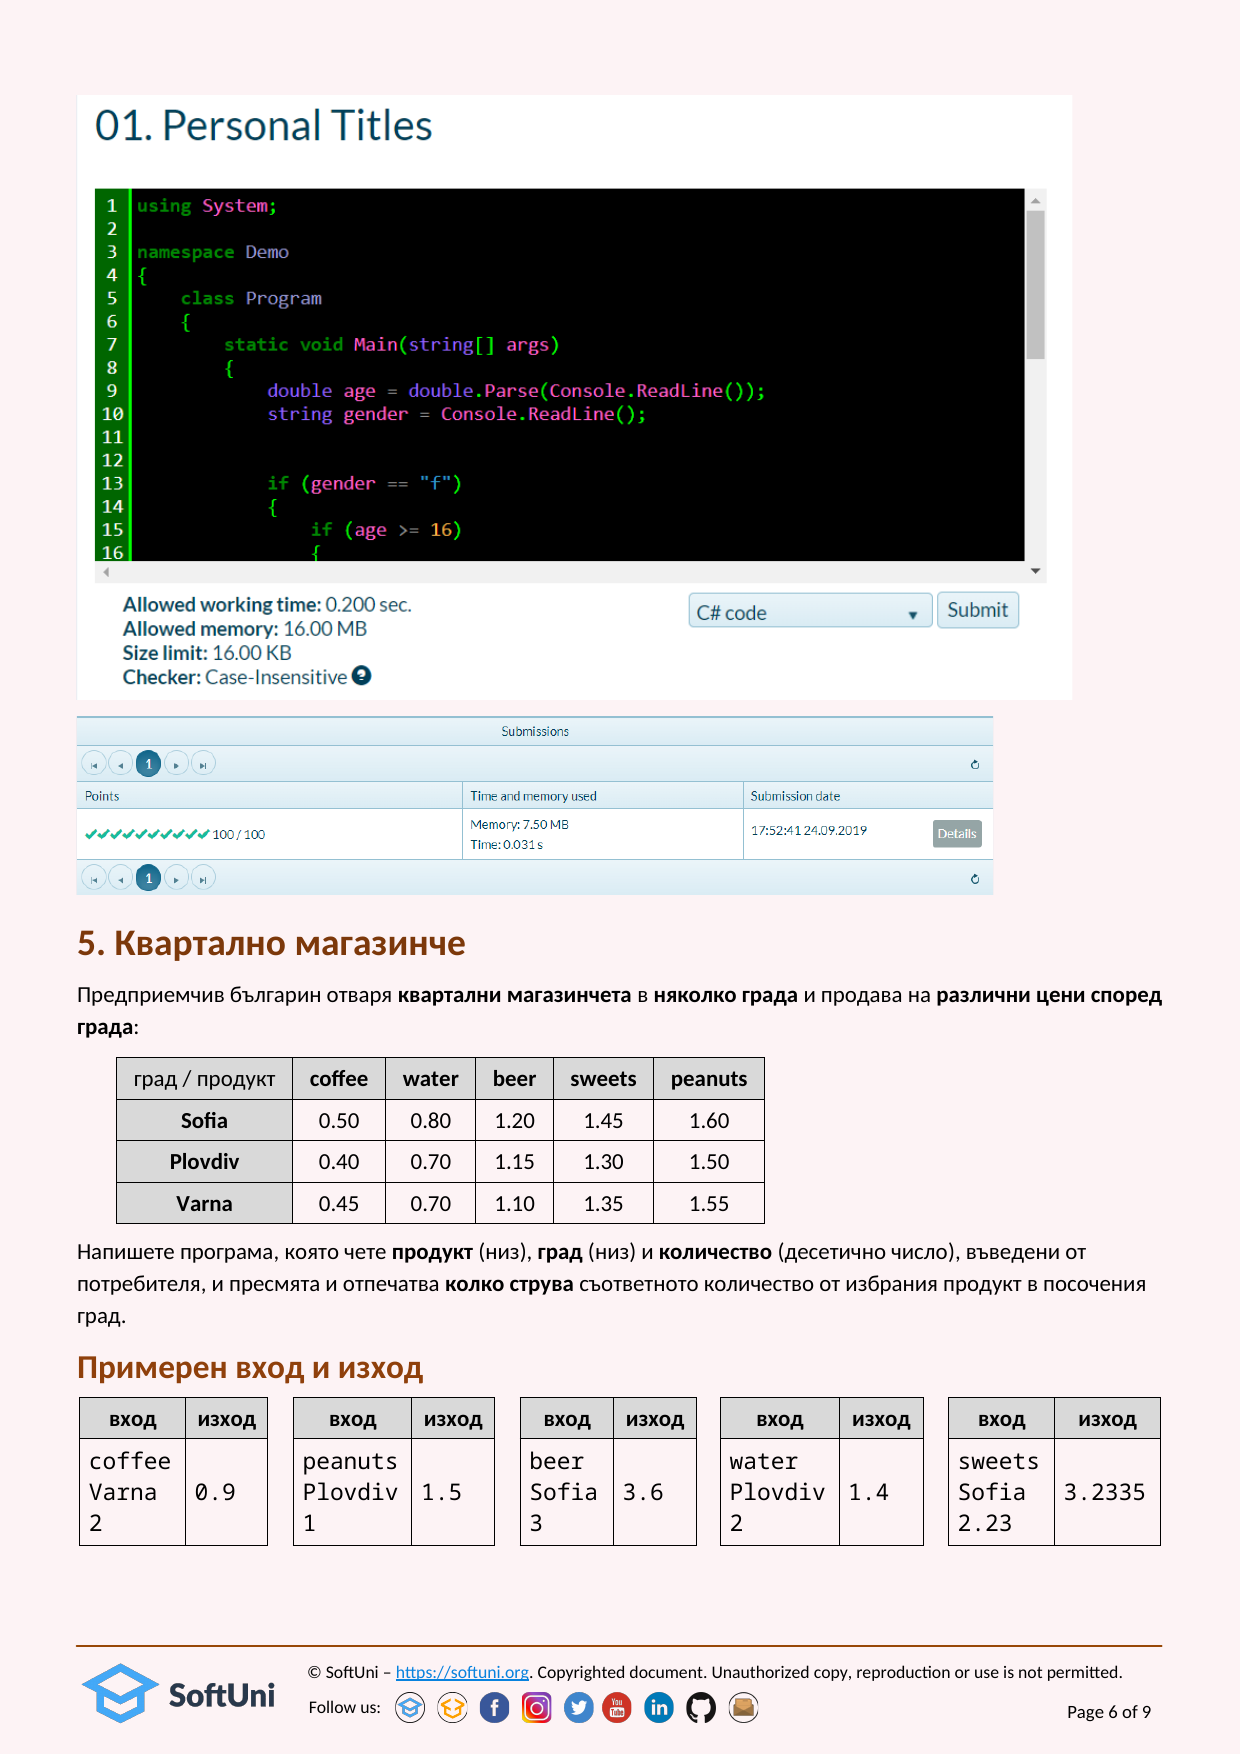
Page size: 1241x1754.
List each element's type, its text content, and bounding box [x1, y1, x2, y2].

table_cell 0.50 [293, 1100, 385, 1140]
table_cell 0.70 [386, 1183, 475, 1223]
table_cell coffee Varna 2 [80, 1439, 185, 1544]
table_header вход [80, 1398, 185, 1438]
table_header изход [412, 1398, 494, 1438]
text Напишете програма, която чете продукт (низ), град (низ) и количество (десетично число), въведени от потребителя, и пресмята и отпечатва колко струва съответното количество от избрания продукт в посочения град. [77, 1237, 1163, 1329]
table_cell beer Sofia 3 [521, 1439, 613, 1544]
table_cell Sofia [117, 1100, 292, 1140]
table_cell Varna [117, 1183, 292, 1223]
picture [644, 1692, 653, 1701]
picture [76, 95, 1073, 700]
table_header изход [186, 1398, 267, 1438]
picture [479, 1692, 510, 1723]
table_header water [386, 1058, 475, 1099]
picture [686, 1692, 716, 1723]
picture [658, 1705, 667, 1714]
table_cell 1.60 [654, 1100, 764, 1140]
table_cell 1.20 [476, 1100, 553, 1140]
table_header изход [840, 1398, 923, 1438]
table_cell 0.45 [293, 1183, 385, 1223]
table_header coffee [293, 1058, 385, 1099]
text Предприемчив българин отваря квартални магазинчета в няколко града и продава на различни цени според града: [77, 980, 1163, 1040]
picture [644, 1714, 653, 1723]
picture [395, 1692, 425, 1723]
table_cell 1.30 [554, 1141, 653, 1182]
table_header beer [476, 1058, 553, 1099]
picture [728, 1692, 759, 1723]
table_header [697, 1397, 720, 1544]
table_cell 3.6 [614, 1439, 696, 1544]
table_header вход [721, 1398, 839, 1438]
picture [602, 1692, 632, 1723]
table_header sweets [554, 1058, 653, 1099]
picture [564, 1692, 594, 1723]
table_cell 1.15 [476, 1141, 553, 1182]
table_cell 1.4 [840, 1439, 923, 1544]
table_header вход [521, 1398, 613, 1438]
table_cell 1.45 [554, 1100, 653, 1140]
table_header peanuts [654, 1058, 764, 1099]
table_header изход [1055, 1398, 1160, 1438]
subtitle Примерен вход и изход [77, 1346, 1163, 1387]
table_cell 0.40 [293, 1141, 385, 1182]
table_cell water Plovdiv 2 [721, 1439, 839, 1544]
picture [437, 1692, 468, 1723]
table_header [268, 1397, 293, 1544]
table_cell Plovdiv [117, 1141, 292, 1182]
picture [76, 716, 994, 895]
picture [75, 1658, 281, 1729]
table_cell 3.2335 [1055, 1439, 1160, 1544]
subtitle Квартално магазинче [77, 919, 1163, 965]
table_cell 1.55 [654, 1183, 764, 1223]
table_cell peanuts Plovdiv 1 [294, 1439, 411, 1544]
table_cell 1.35 [554, 1183, 653, 1223]
table_cell 0.9 [186, 1439, 267, 1544]
table_cell 1.50 [654, 1141, 764, 1182]
table_header вход [949, 1398, 1054, 1438]
table_header вход [294, 1398, 411, 1438]
picture [522, 1692, 552, 1723]
table_cell 0.80 [386, 1100, 475, 1140]
table_header [495, 1397, 520, 1544]
picture [665, 1714, 674, 1723]
table_header изход [614, 1398, 696, 1438]
table_cell 1.5 [412, 1439, 494, 1544]
table_header град / продукт [117, 1058, 292, 1099]
table_cell 0.70 [386, 1141, 475, 1182]
table_header [924, 1397, 948, 1544]
table_cell 1.10 [476, 1183, 553, 1223]
table_cell sweets Sofia 2.23 [949, 1439, 1054, 1544]
picture [665, 1692, 674, 1701]
